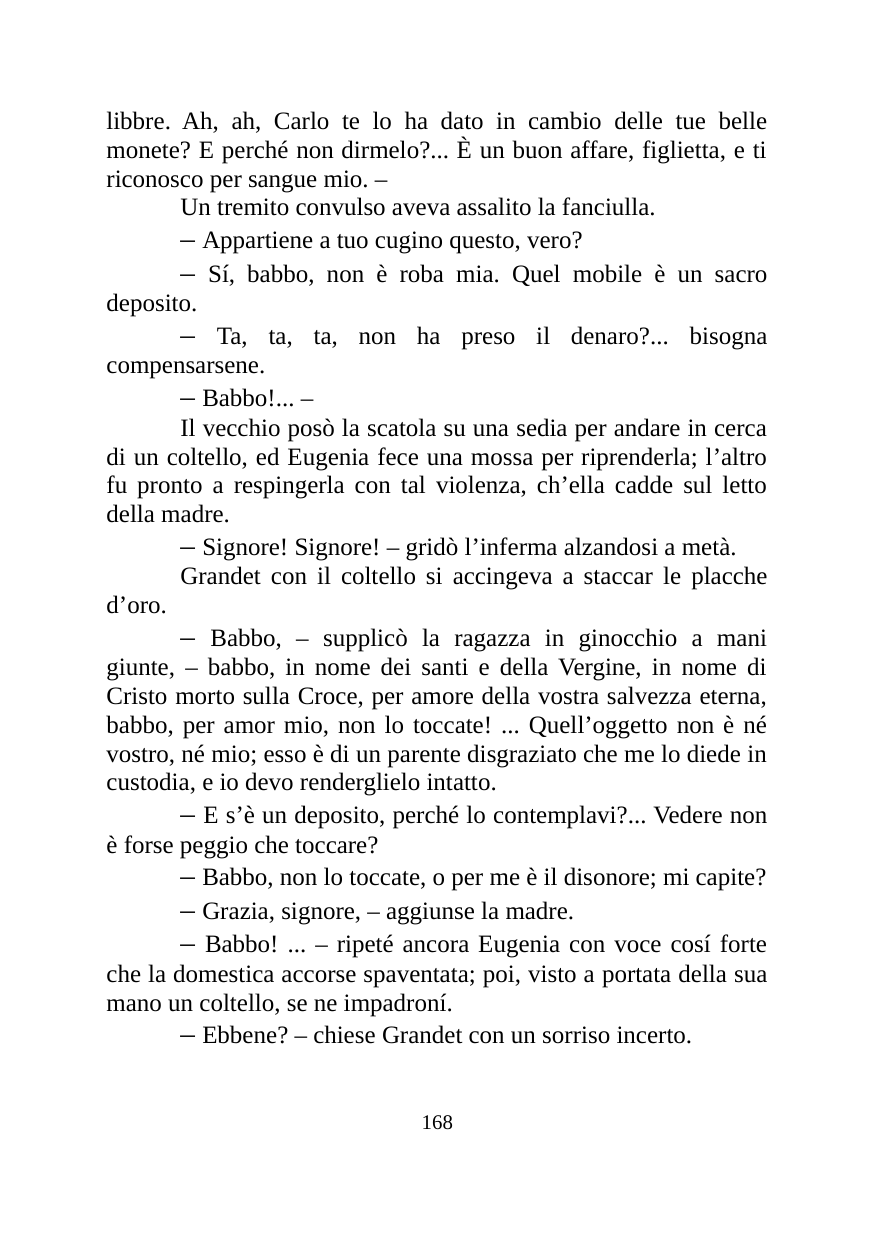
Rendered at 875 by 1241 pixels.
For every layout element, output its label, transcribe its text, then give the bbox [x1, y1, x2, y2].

text – Grazia, signore, – aggiunse la madre. [106, 892, 768, 926]
text Grandet con il coltello si accingeva a staccar le placche d’oro. [106, 561, 768, 619]
text – Babbo! ... – ripeté ancora Eugenia con voce cosí forte che la domestica accorse spaventata; poi, visto a portata della sua mano un coltello, se ne impadroní. [106, 926, 768, 1017]
text – Ta, ta, ta, non ha preso il denaro?... bisogna compensarsene. [106, 317, 768, 379]
text – Ebbene? – chiese Grandet con un sorriso incerto. [106, 1017, 768, 1050]
text – Babbo, – supplicò la ragazza in ginocchio a mani giunte, – babbo, in nome dei santi e della Vergine, in nome di Cristo morto sulla Croce, per amore della vostra salvezza eterna, babbo, per amor mio, non lo toccate! ... Quell’oggetto non è né vostro, né mio; esso è di un parente disgraziato che me lo diede in custodia, e io devo renderglielo intatto. [106, 619, 768, 796]
text – Babbo!... – [106, 379, 768, 413]
text – Signore! Signore! – gridò l’inferma alzandosi a metà. [106, 528, 768, 561]
text Il vecchio posò la scatola su una sedia per andare in cerca di un coltello, ed Eugenia fece una mossa per riprenderla; l’altro fu pronto a respingerla con tal violenza, ch’ella cadde sul letto della madre. [106, 413, 768, 528]
text libbre. Ah, ah, Carlo te lo ha dato in cambio delle tue belle monete? E perché non dirmelo?... È un buon affare, figlietta, e ti riconosco per sangue mio. – [106, 106, 768, 192]
text – Babbo, non lo toccate, o per me è il disonore; mi capite? [106, 858, 768, 892]
text – Sí, babbo, non è roba mia. Quel mobile è un sacro deposito. [106, 255, 768, 317]
text – E s’è un deposito, perché lo contemplavi?... Vedere non è forse peggio che toccare? [106, 796, 768, 858]
text Un tremito convulso aveva assalito la fanciulla. [106, 192, 768, 221]
text – Appartiene a tuo cugino questo, vero? [106, 221, 768, 255]
